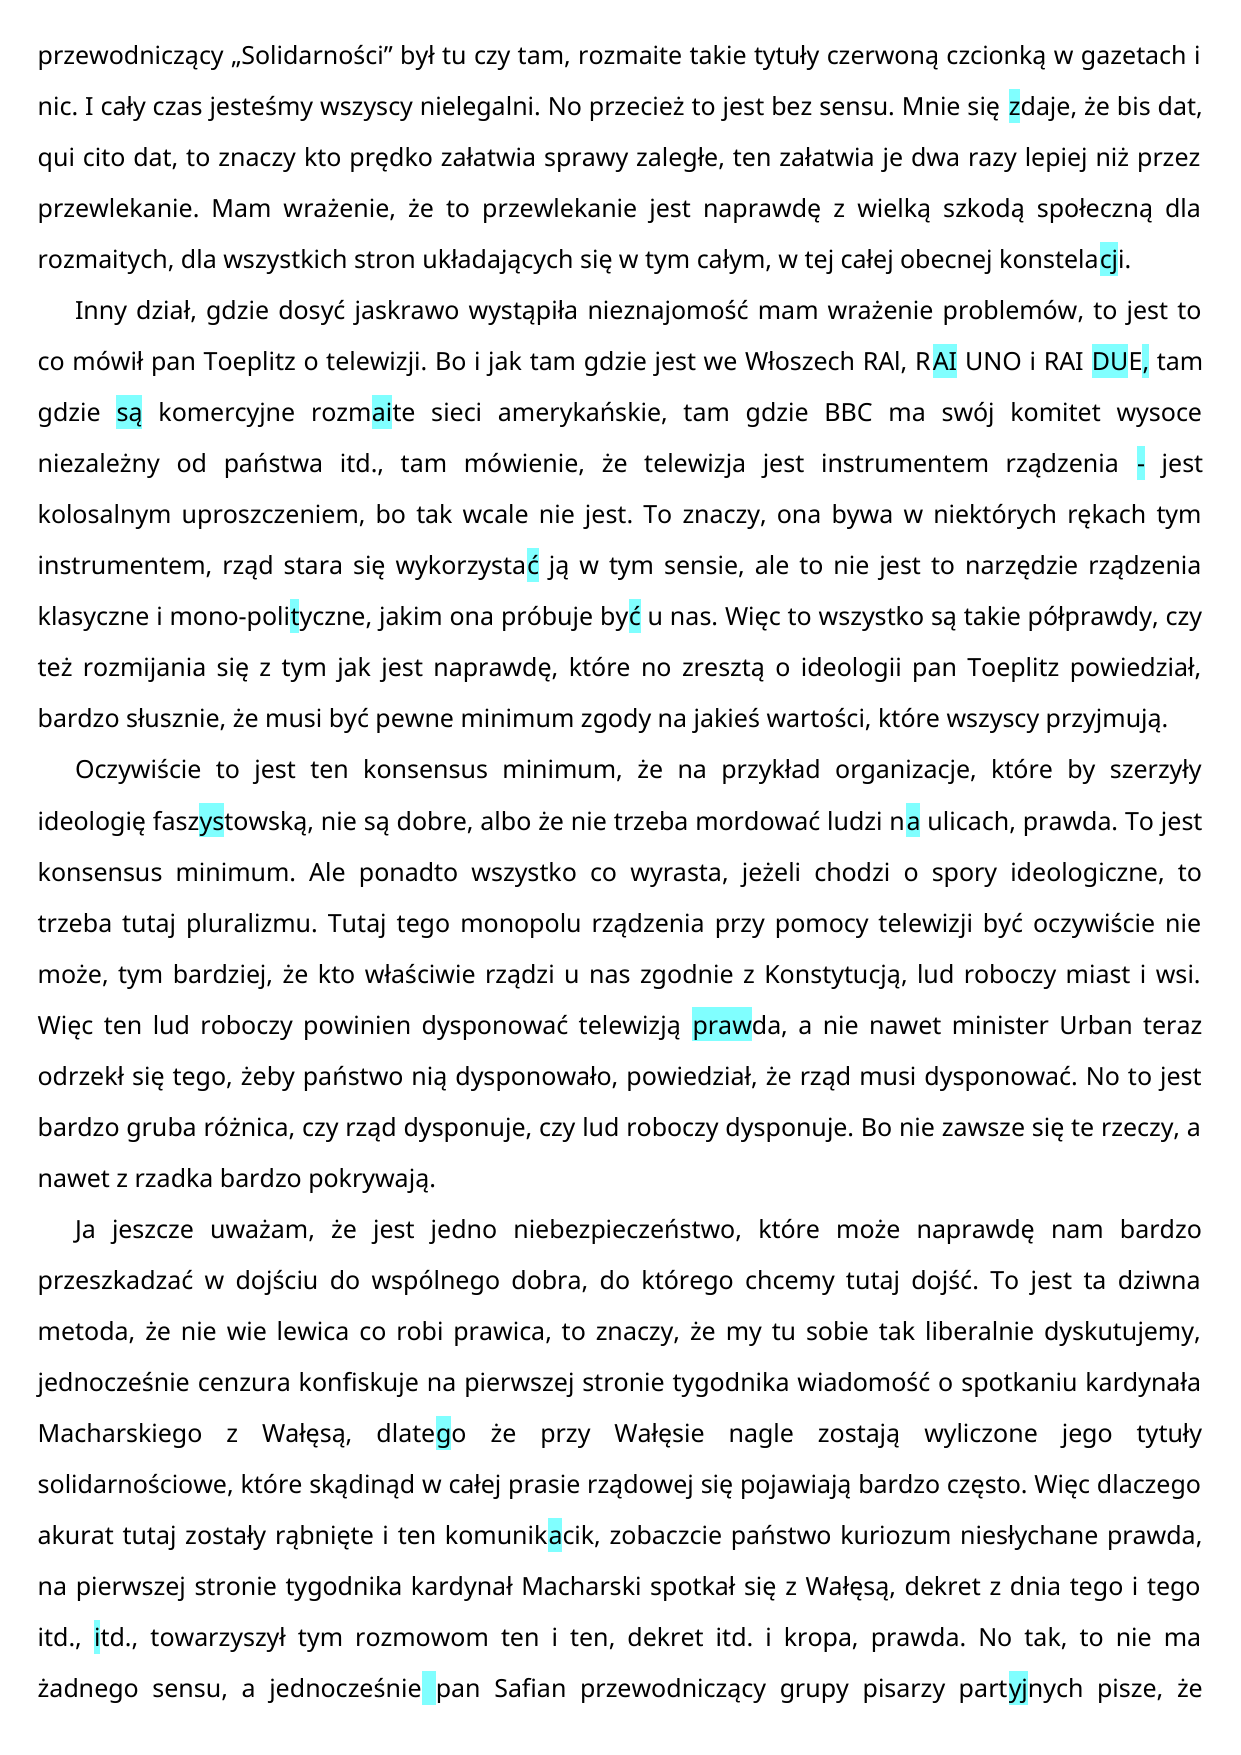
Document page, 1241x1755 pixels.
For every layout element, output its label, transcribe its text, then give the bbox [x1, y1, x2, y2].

text Inny dział, gdzie dosyć jaskrawo wystąpiła nieznajomość mam wrażenie problemów, to jest to co mówił pan Toeplitz o telewizji. Bo i jak tam gdzie jest we Włoszech RAl, RAI UNO i RAI DUE, tam gdzie są komercyjne rozmaite sieci amerykańskie, tam gdzie BBC ma swój komitet wysoce niezależny od państwa itd., tam mówienie, że telewizja jest instrumentem rządzenia - jest kolosalnym uproszczeniem, bo tak wcale nie jest. To znaczy, ona bywa w niektórych rękach tym instrumentem, rząd stara się wykorzystać ją w tym sensie, ale to nie jest to narzędzie rządzenia klasyczne i mono-polityczne, jakim ona próbuje być u nas. Więc to wszystko są takie półprawdy, czy też rozmijania się z tym jak jest naprawdę, które no zresztą o ideologii pan Toeplitz powiedział, bardzo słusznie, że musi być pewne minimum zgody na jakieś wartości, które wszyscy przyjmują. [37, 293, 1203, 735]
text Oczywiście to jest ten konsensus minimum, że na przykład organizacje, które by szerzyły ideologię faszystowską, nie są dobre, albo że nie trzeba mordować ludzi na ulicach, prawda. To jest konsensus minimum. Ale ponadto wszystko co wyrasta, jeżeli chodzi o spory ideologiczne, to trzeba tutaj pluralizmu. Tutaj tego monopolu rządzenia przy pomocy telewizji być oczywiście nie może, tym bardziej, że kto właściwie rządzi u nas zgodnie z Konstytucją, lud roboczy miast i wsi. Więc ten lud roboczy powinien dysponować telewizją prawda, a nie nawet minister Urban teraz odrzekł się tego, żeby państwo nią dysponowało, powiedział, że rząd musi dysponować. No to jest bardzo gruba różnica, czy rząd dysponuje, czy lud roboczy dysponuje. Bo nie zawsze się te rzeczy, a nawet z rzadka bardzo pokrywają. [37, 752, 1203, 1194]
text Ja jeszcze uważam, że jest jedno niebezpieczeństwo, które może naprawdę nam bardzo przeszkadzać w dojściu do wspólnego dobra, do którego chcemy tutaj dojść. To jest ta dziwna metoda, że nie wie lewica co robi prawica, to znaczy, że my tu sobie tak liberalnie dyskutujemy, jednocześnie cenzura konfiskuje na pierwszej stronie tygodnika wiadomość o spotkaniu kardynała Macharskiego z Wałęsą, dlatego że przy Wałęsie nagle zostają wyliczone jego tytuły solidarnościowe, które skądinąd w całej prasie rządowej się pojawiają bardzo często. Więc dlaczego akurat tutaj zostały rąbnięte i ten komunikacik, zobaczcie państwo kuriozum niesłychane prawda, na pierwszej stronie tygodnika kardynał Macharski spotkał się z Wałęsą, dekret z dnia tego i tego itd., itd., towarzyszył tym rozmowom ten i ten, dekret itd. i kropa, prawda. No tak, to nie ma żadnego sensu, a jednocześnie pan Safian przewodniczący grupy pisarzy partyjnych pisze, że [37, 1211, 1203, 1705]
text przewodniczący „Solidarności” był tu czy tam, rozmaite takie tytuły czerwoną czcionką w gazetach i nic. I cały czas jesteśmy wszyscy nielegalni. No przecież to jest bez sensu. Mnie się zdaje, że bis dat, qui cito dat, to znaczy kto prędko załatwia sprawy zaległe, ten załatwia je dwa razy lepiej niż przez przewlekanie. Mam wrażenie, że to przewlekanie jest naprawdę z wielką szkodą społeczną dla rozmaitych, dla wszystkich stron układających się w tym całym, w tej całej obecnej konstelacji. [37, 37, 1203, 276]
